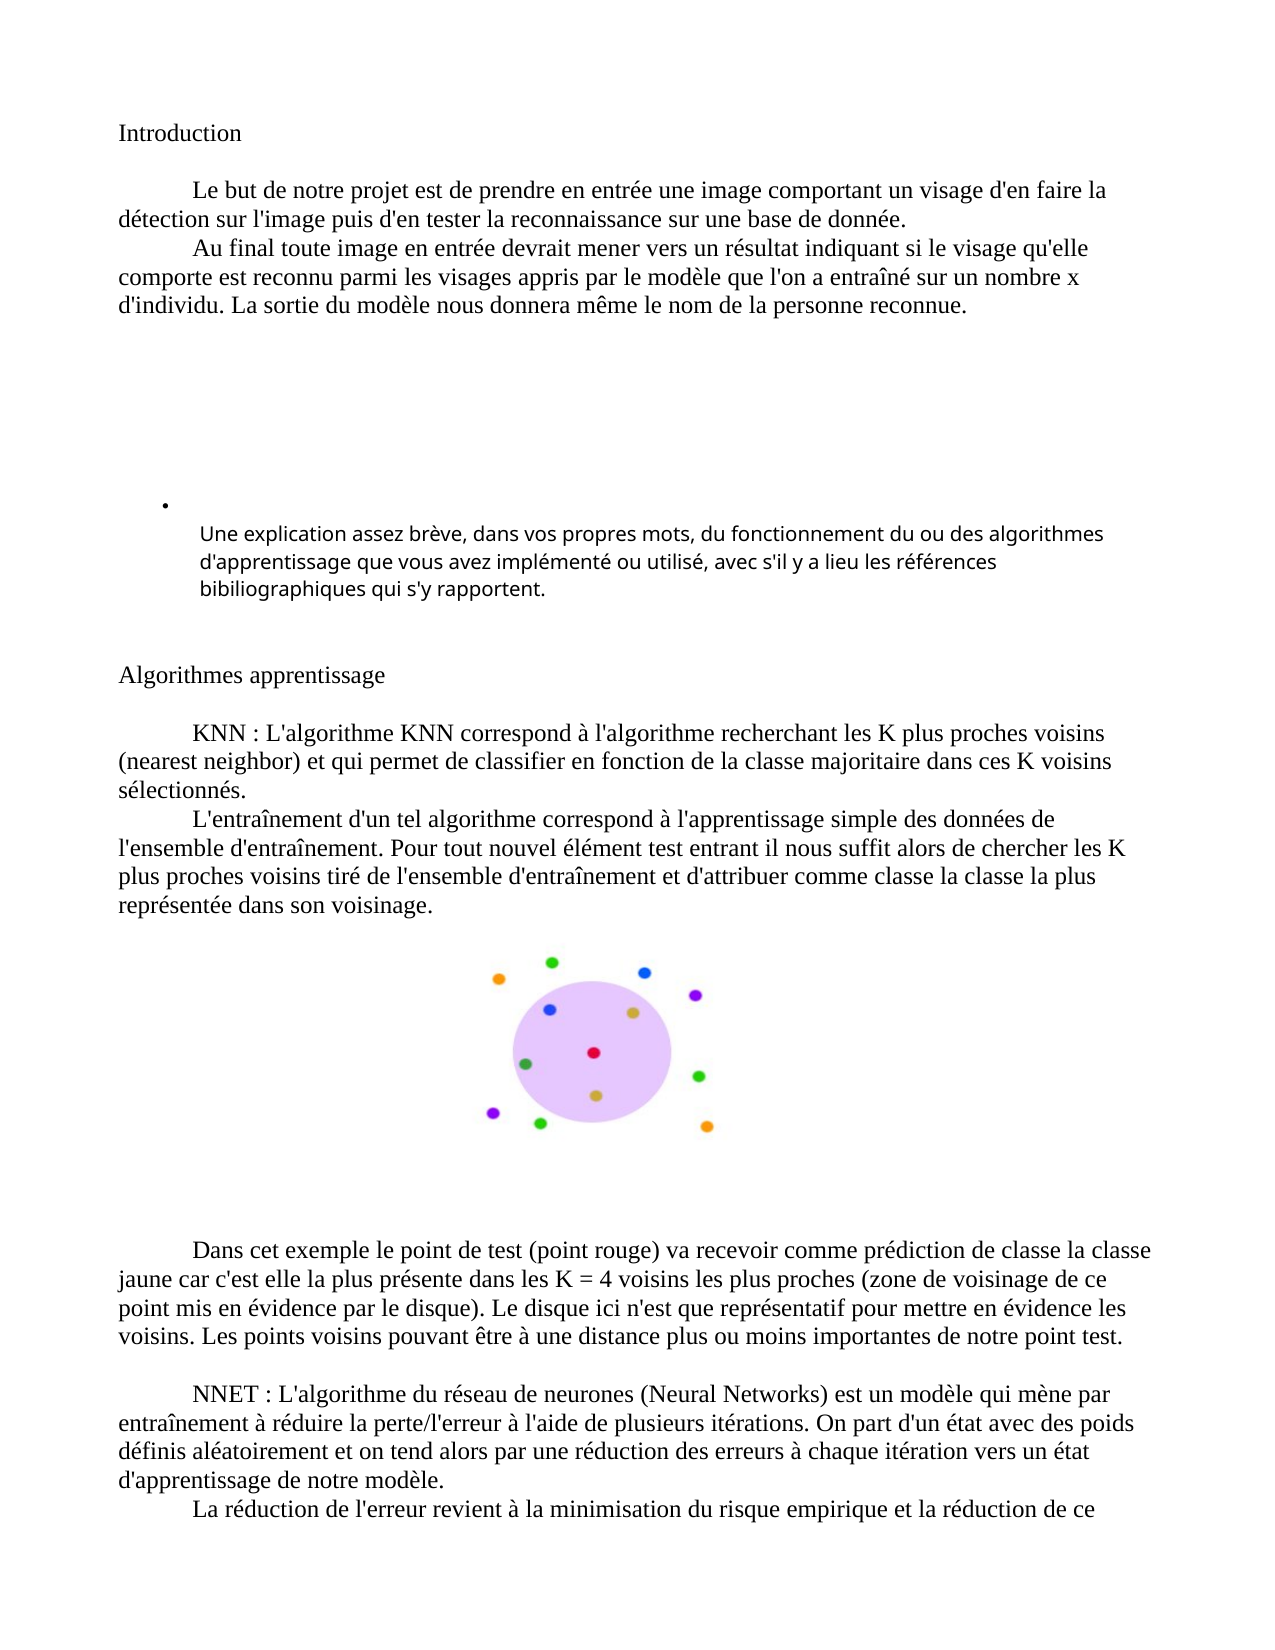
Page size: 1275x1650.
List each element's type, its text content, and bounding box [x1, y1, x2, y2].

text Algorithmes apprentissage [118, 660, 1157, 689]
text L'entraînement d'un tel algorithme correspond à l'apprentissage simple des données de l'ensemble d'entraînement. Pour tout nouvel élément test entrant il nous suffit alors de chercher les K plus proches voisins tiré de l'ensemble d'entraînement et d'attribuer comme classe la classe la plus représentée dans son voisinage. [118, 804, 1157, 919]
text KNN : L'algorithme KNN correspond à l'algorithme recherchant les K plus proches voisins (nearest neighbor) et qui permet de classifier en fonction de la classe majoritaire dans ces K voisins sélectionnés. [118, 718, 1157, 804]
text Le but de notre projet est de prendre en entrée une image comportant un visage d'en faire la détection sur l'image puis d'en tester la reconnaissance sur une base de donnée. [118, 176, 1157, 233]
text Introduction [118, 118, 1157, 147]
text La réduction de l'erreur revient à la minimisation du risque empirique et la réduction de ce [118, 1494, 1157, 1523]
list Une explication assez brève, dans vos propres mots, du fonctionnement du ou des algorithmes d'apprentissage que vous avez implémenté ou utilisé, avec s'il y a lieu les références bibiliographiques qui s'y rapportent. [162, 492, 1157, 603]
text Au final toute image en entrée devrait mener vers un résultat indiquant si le visage qu'elle comporte est reconnu parmi les visages appris par le modèle que l'on a entraîné sur un nombre x d'individu. La sortie du modèle nous donnera même le nom de la personne reconnue. [118, 233, 1157, 319]
picture [454, 927, 743, 1183]
text NNET : L'algorithme du réseau de neurones (Neural Networks) est un modèle qui mène par entraînement à réduire la perte/l'erreur à l'aide de plusieurs itérations. On part d'un état avec des poids définis aléatoirement et on tend alors par une réduction des erreurs à chaque itération vers un état d'apprentissage de notre modèle. [118, 1379, 1157, 1494]
text Dans cet exemple le point de test (point rouge) va recevoir comme prédiction de classe la classe jaune car c'est elle la plus présente dans les K = 4 voisins les plus proches (zone de voisinage de ce point mis en évidence par le disque). Le disque ici n'est que représentatif pour mettre en évidence les voisins. Les points voisins pouvant être à une distance plus ou moins importantes de notre point test. [118, 1235, 1157, 1350]
